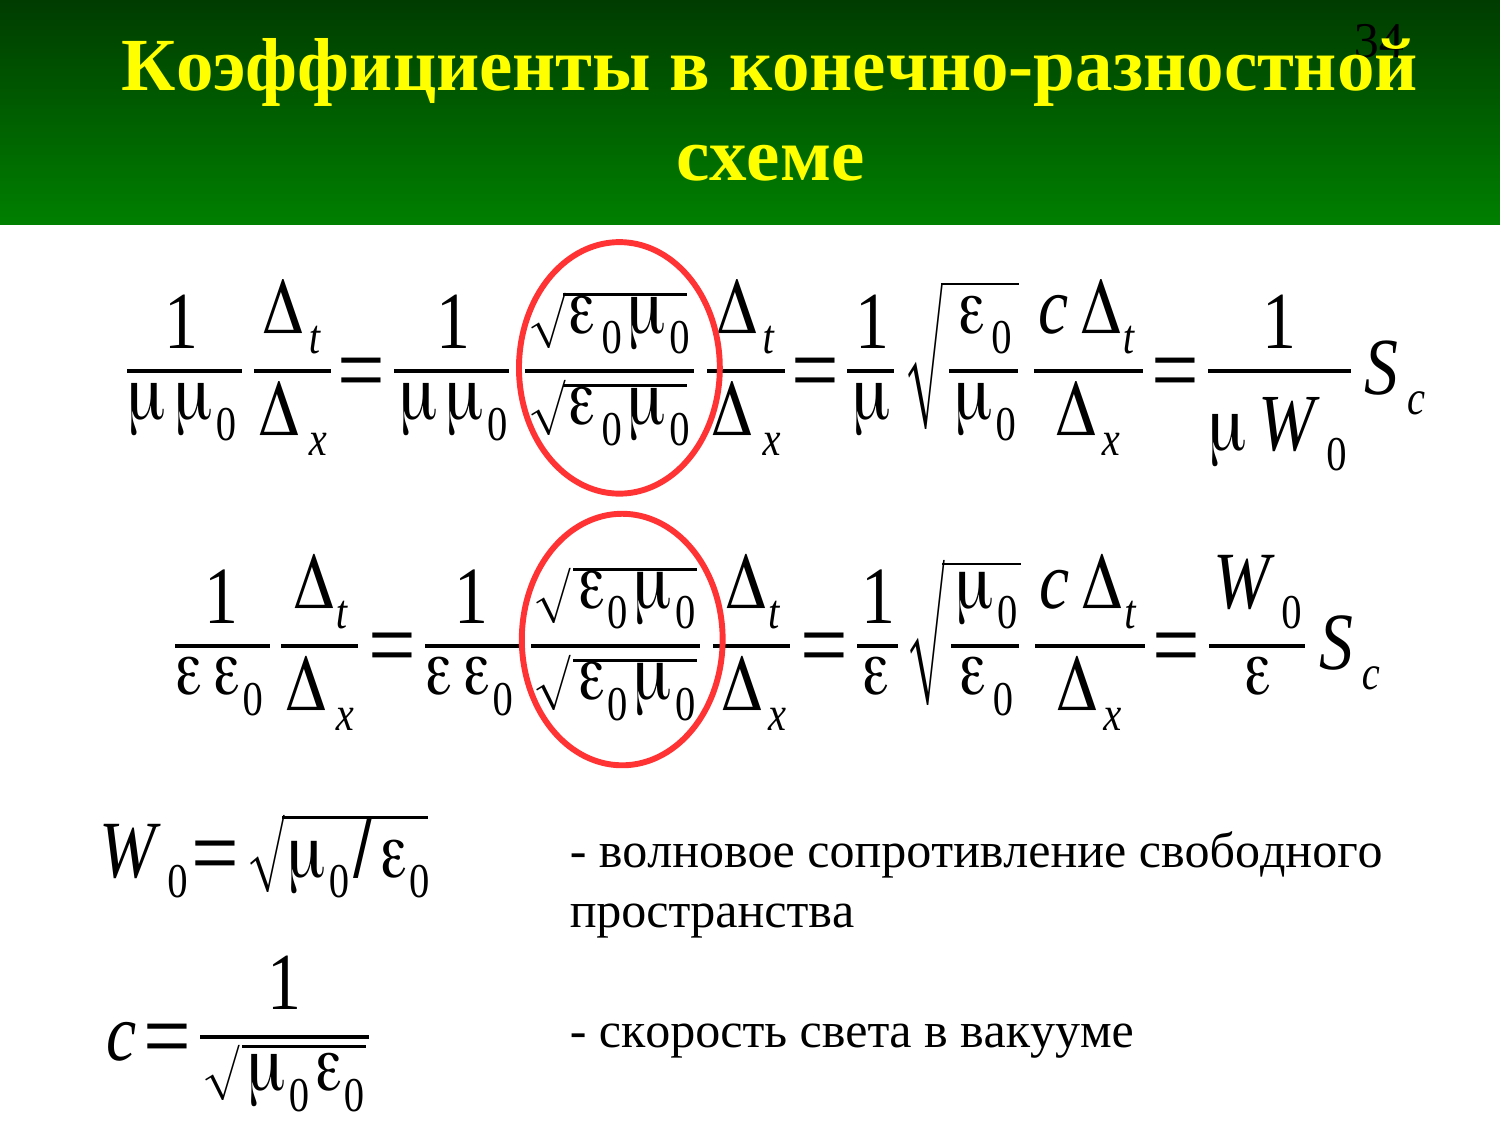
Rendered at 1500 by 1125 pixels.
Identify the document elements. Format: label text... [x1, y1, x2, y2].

chart [686, 537, 1396, 742]
chart [82, 805, 448, 910]
chart [669, 262, 1441, 482]
chart [89, 938, 390, 1120]
chart [525, 537, 719, 742]
text_box - волновое сопротивление свободного пространства [555, 810, 1477, 945]
chart [153, 537, 558, 742]
text_box - скорость света в вакууме [555, 990, 1477, 1125]
title Коэффициенты в конечно-разностной схеме [100, 7, 1441, 204]
chart [105, 262, 570, 482]
chart [522, 262, 716, 482]
